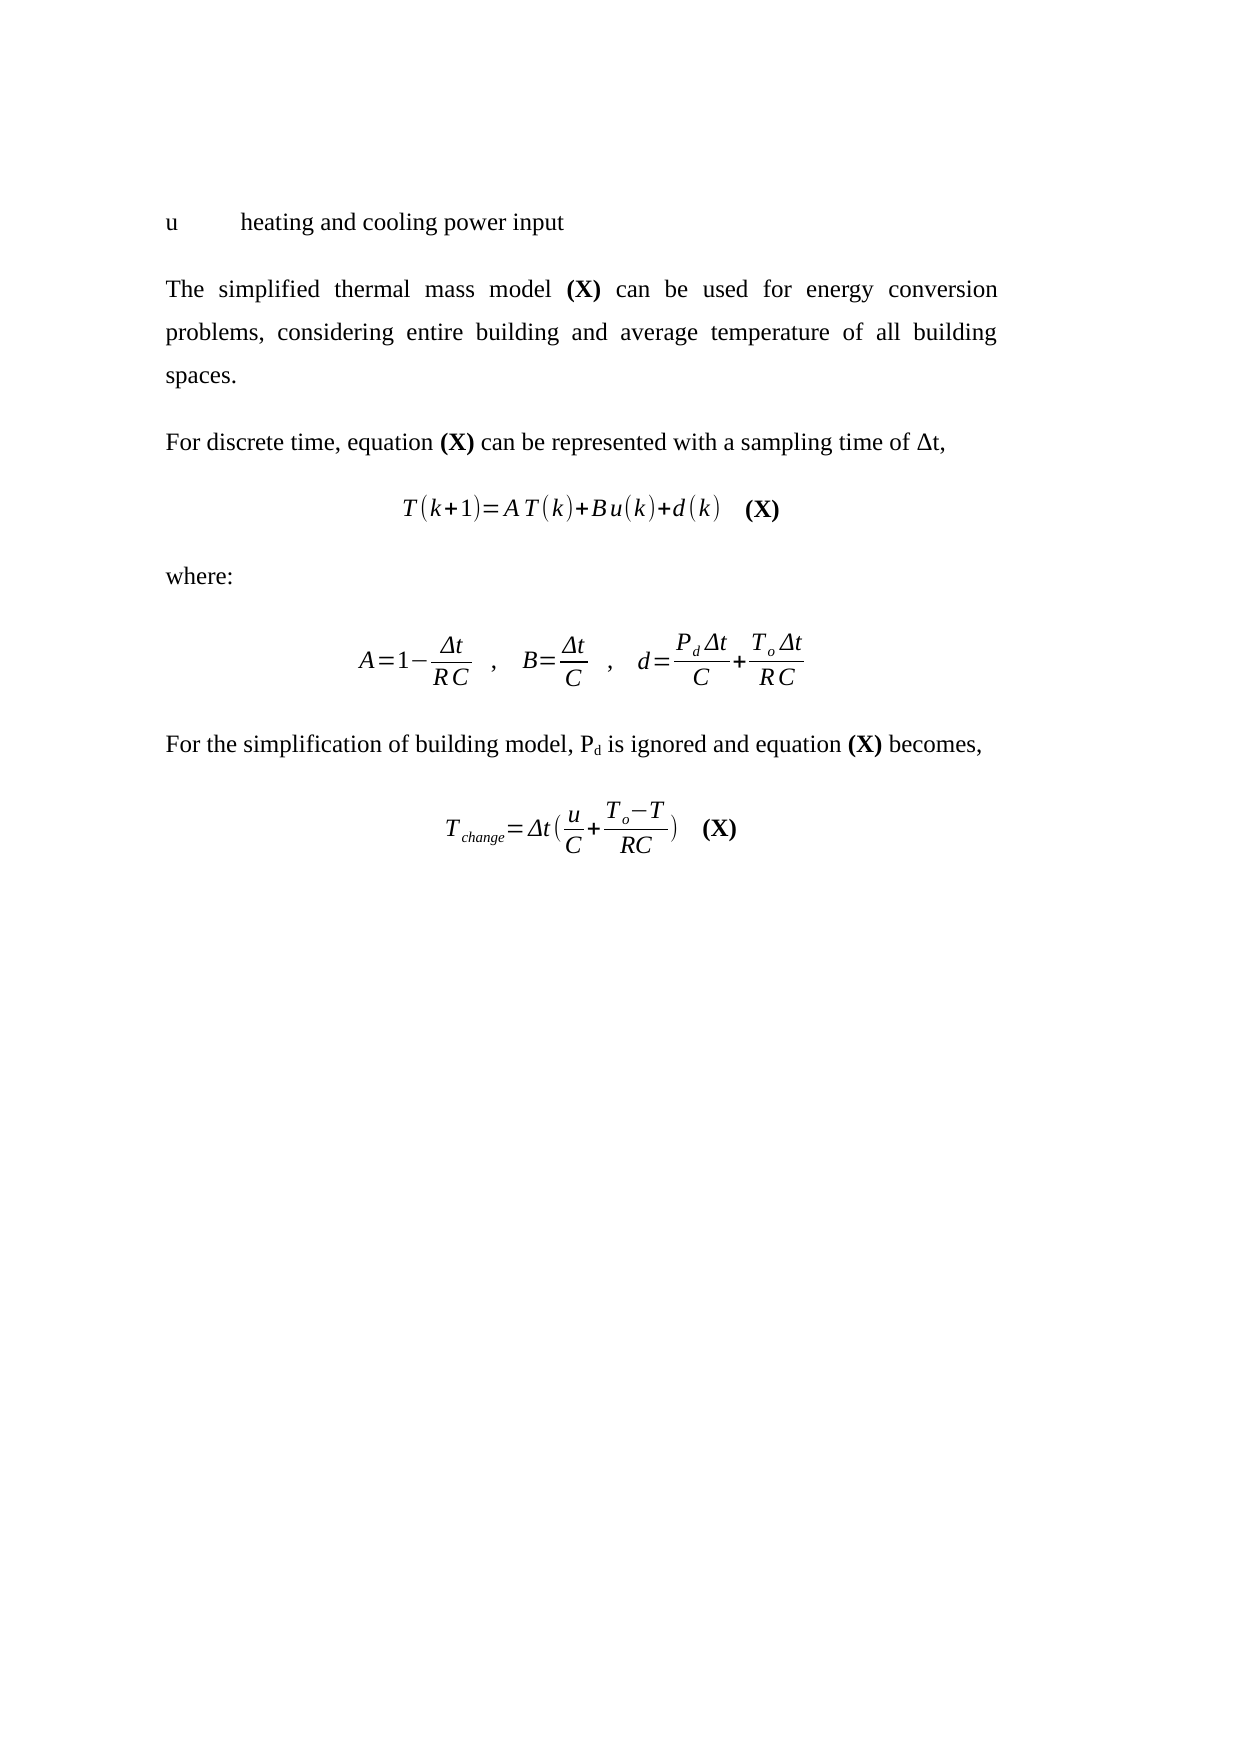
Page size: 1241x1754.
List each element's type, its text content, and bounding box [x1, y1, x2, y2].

text , , [165, 628, 998, 691]
text where: [165, 561, 998, 590]
text u heating and cooling power input [165, 207, 998, 236]
text The simplified thermal mass model (X) can be used for energy conversion problems, considering entire building and average temperature of all building spaces. [165, 274, 998, 389]
text For the simplification of building model, Pd is ignored and equation (X) becomes, [165, 729, 998, 758]
text (X) [165, 796, 998, 859]
text For discrete time, equation (X) can be represented with a sampling time of Δt, [165, 427, 998, 456]
text (X) [165, 494, 998, 523]
